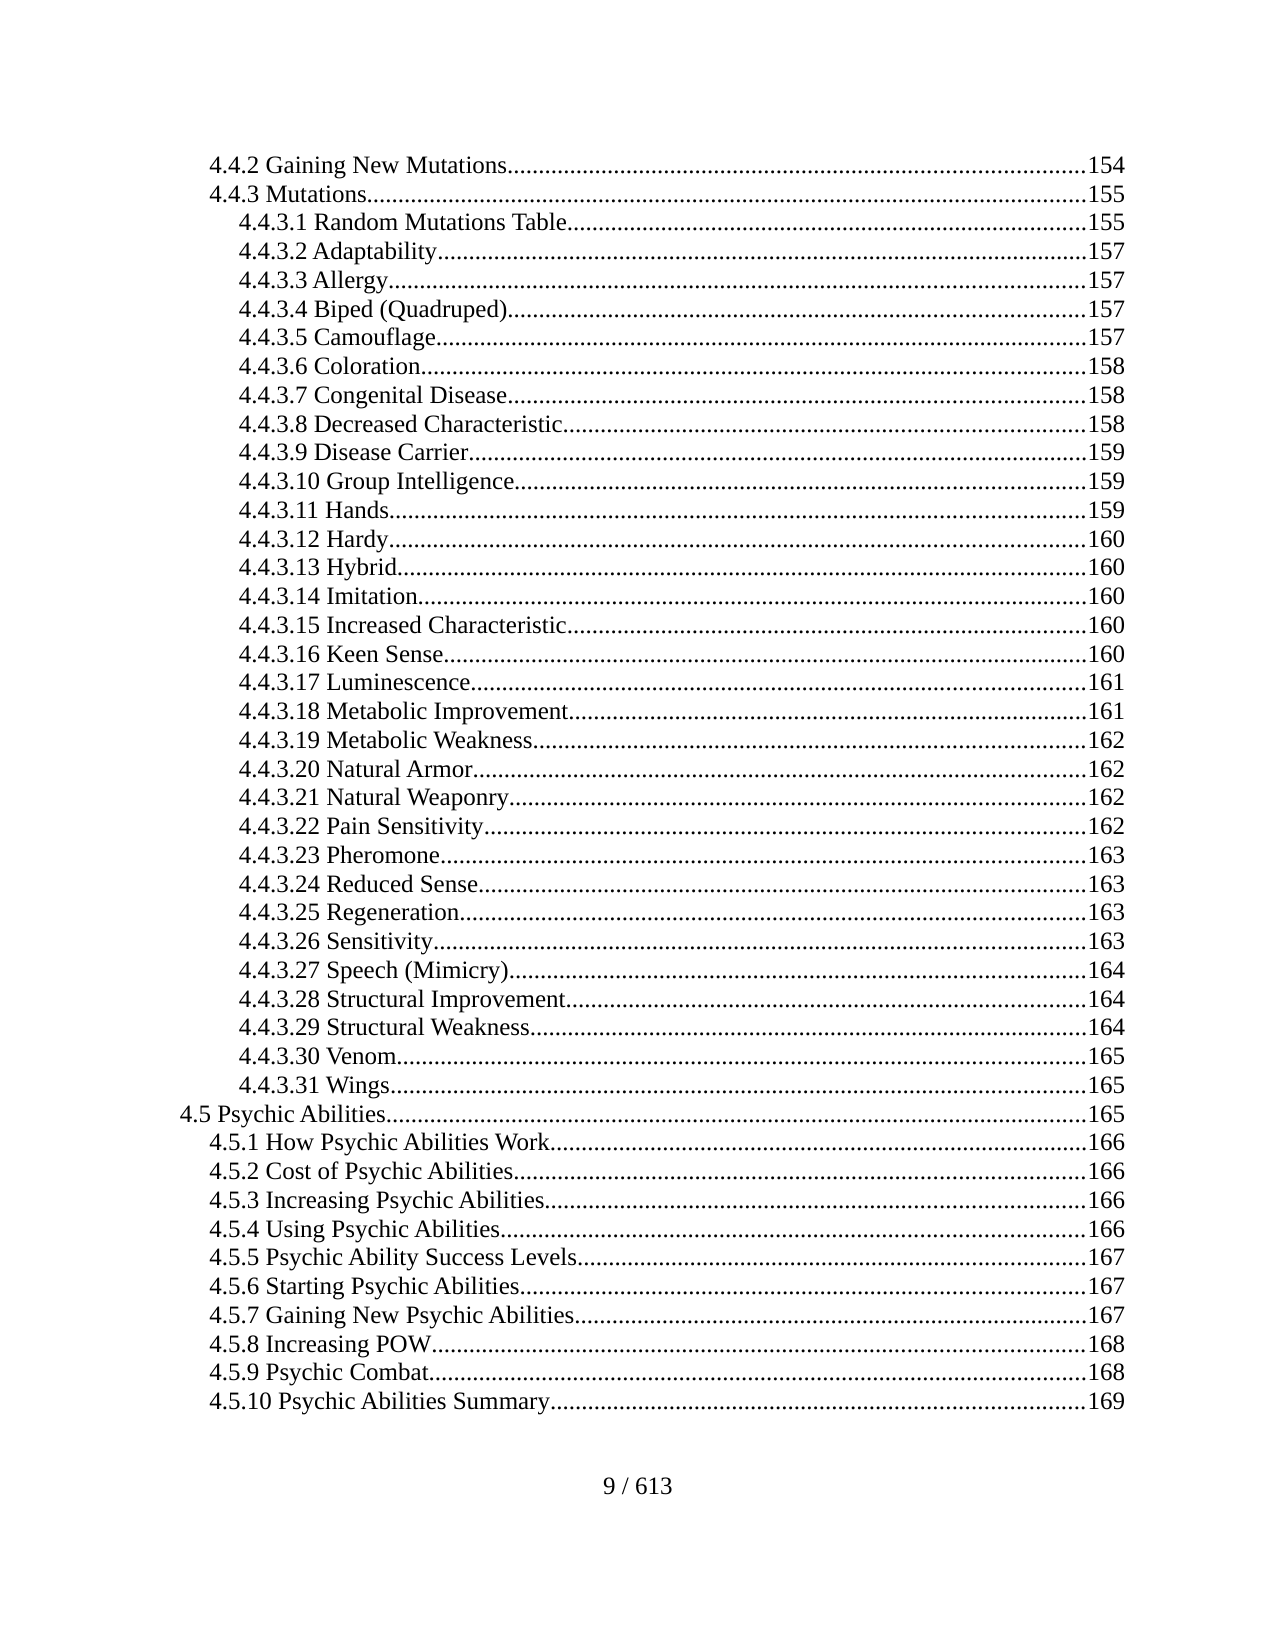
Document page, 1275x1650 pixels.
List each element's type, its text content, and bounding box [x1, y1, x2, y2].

text 4.5.6 Starting Psychic Abilities 167 [209, 1271, 1125, 1300]
text 4.4.3.25 Regeneration 163 [238, 897, 1125, 926]
text 4.4.3.23 Pheromone 163 [238, 840, 1125, 869]
text 4.4.3.3 Allergy 157 [238, 265, 1125, 294]
text 4.5.8 Increasing POW 168 [209, 1329, 1125, 1357]
text 4.4.3.2 Adaptability 157 [238, 236, 1125, 265]
text 4.4.3.9 Disease Carrier 159 [238, 437, 1125, 466]
text 4.4.3.11 Hands 159 [238, 495, 1125, 524]
text 4.4.3.13 Hybrid 160 [238, 552, 1125, 581]
text 4.5.5 Psychic Ability Success Levels 167 [209, 1242, 1125, 1271]
text 4.5.7 Gaining New Psychic Abilities 167 [209, 1300, 1125, 1329]
text 4.4.3.15 Increased Characteristic 160 [238, 610, 1125, 639]
text 4.4.3.31 Wings 165 [238, 1070, 1125, 1099]
text 4.4.3.1 Random Mutations Table 155 [238, 207, 1125, 236]
text 4.4.3.22 Pain Sensitivity 162 [238, 811, 1125, 840]
text 4.4.3.14 Imitation 160 [238, 581, 1125, 610]
text 4.4.3.19 Metabolic Weakness 162 [238, 725, 1125, 754]
text 4.5.1 How Psychic Abilities Work 166 [209, 1127, 1125, 1156]
text 4.5.2 Cost of Psychic Abilities 166 [209, 1156, 1125, 1185]
text 4.4.3.30 Venom 165 [238, 1041, 1125, 1070]
text 4.4.3.24 Reduced Sense 163 [238, 869, 1125, 897]
text 4.4.3.6 Coloration 158 [238, 351, 1125, 380]
text 4.4.3.4 Biped (Quadruped) 157 [238, 294, 1125, 322]
text 4.5.3 Increasing Psychic Abilities 166 [209, 1185, 1125, 1214]
text 4.4.3.27 Speech (Mimicry) 164 [238, 955, 1125, 984]
text 4.5.9 Psychic Combat 168 [209, 1357, 1125, 1386]
text 4.5.10 Psychic Abilities Summary 169 [209, 1386, 1125, 1415]
text 4.4.3.7 Congenital Disease 158 [238, 380, 1125, 409]
text 4.4.3.8 Decreased Characteristic 158 [238, 409, 1125, 437]
text 4.4.3.29 Structural Weakness 164 [238, 1012, 1125, 1041]
text 4.4.3.10 Group Intelligence 159 [238, 466, 1125, 495]
text 4.4.3.28 Structural Improvement 164 [238, 984, 1125, 1012]
text 4.4.3.26 Sensitivity 163 [238, 926, 1125, 955]
text 4.4.3.21 Natural Weaponry 162 [238, 782, 1125, 811]
text 4.4.3.16 Keen Sense 160 [238, 639, 1125, 667]
text 4.4.2 Gaining New Mutations 154 [209, 150, 1125, 179]
text 4.5 Psychic Abilities 165 [179, 1099, 1125, 1127]
text 4.4.3.12 Hardy 160 [238, 524, 1125, 552]
text 4.5.4 Using Psychic Abilities 166 [209, 1214, 1125, 1242]
text 4.4.3.5 Camouflage 157 [238, 322, 1125, 351]
text 4.4.3.20 Natural Armor 162 [238, 754, 1125, 782]
text 4.4.3.18 Metabolic Improvement 161 [238, 696, 1125, 725]
text 4.4.3.17 Luminescence 161 [238, 667, 1125, 696]
text 4.4.3 Mutations 155 [209, 179, 1125, 207]
